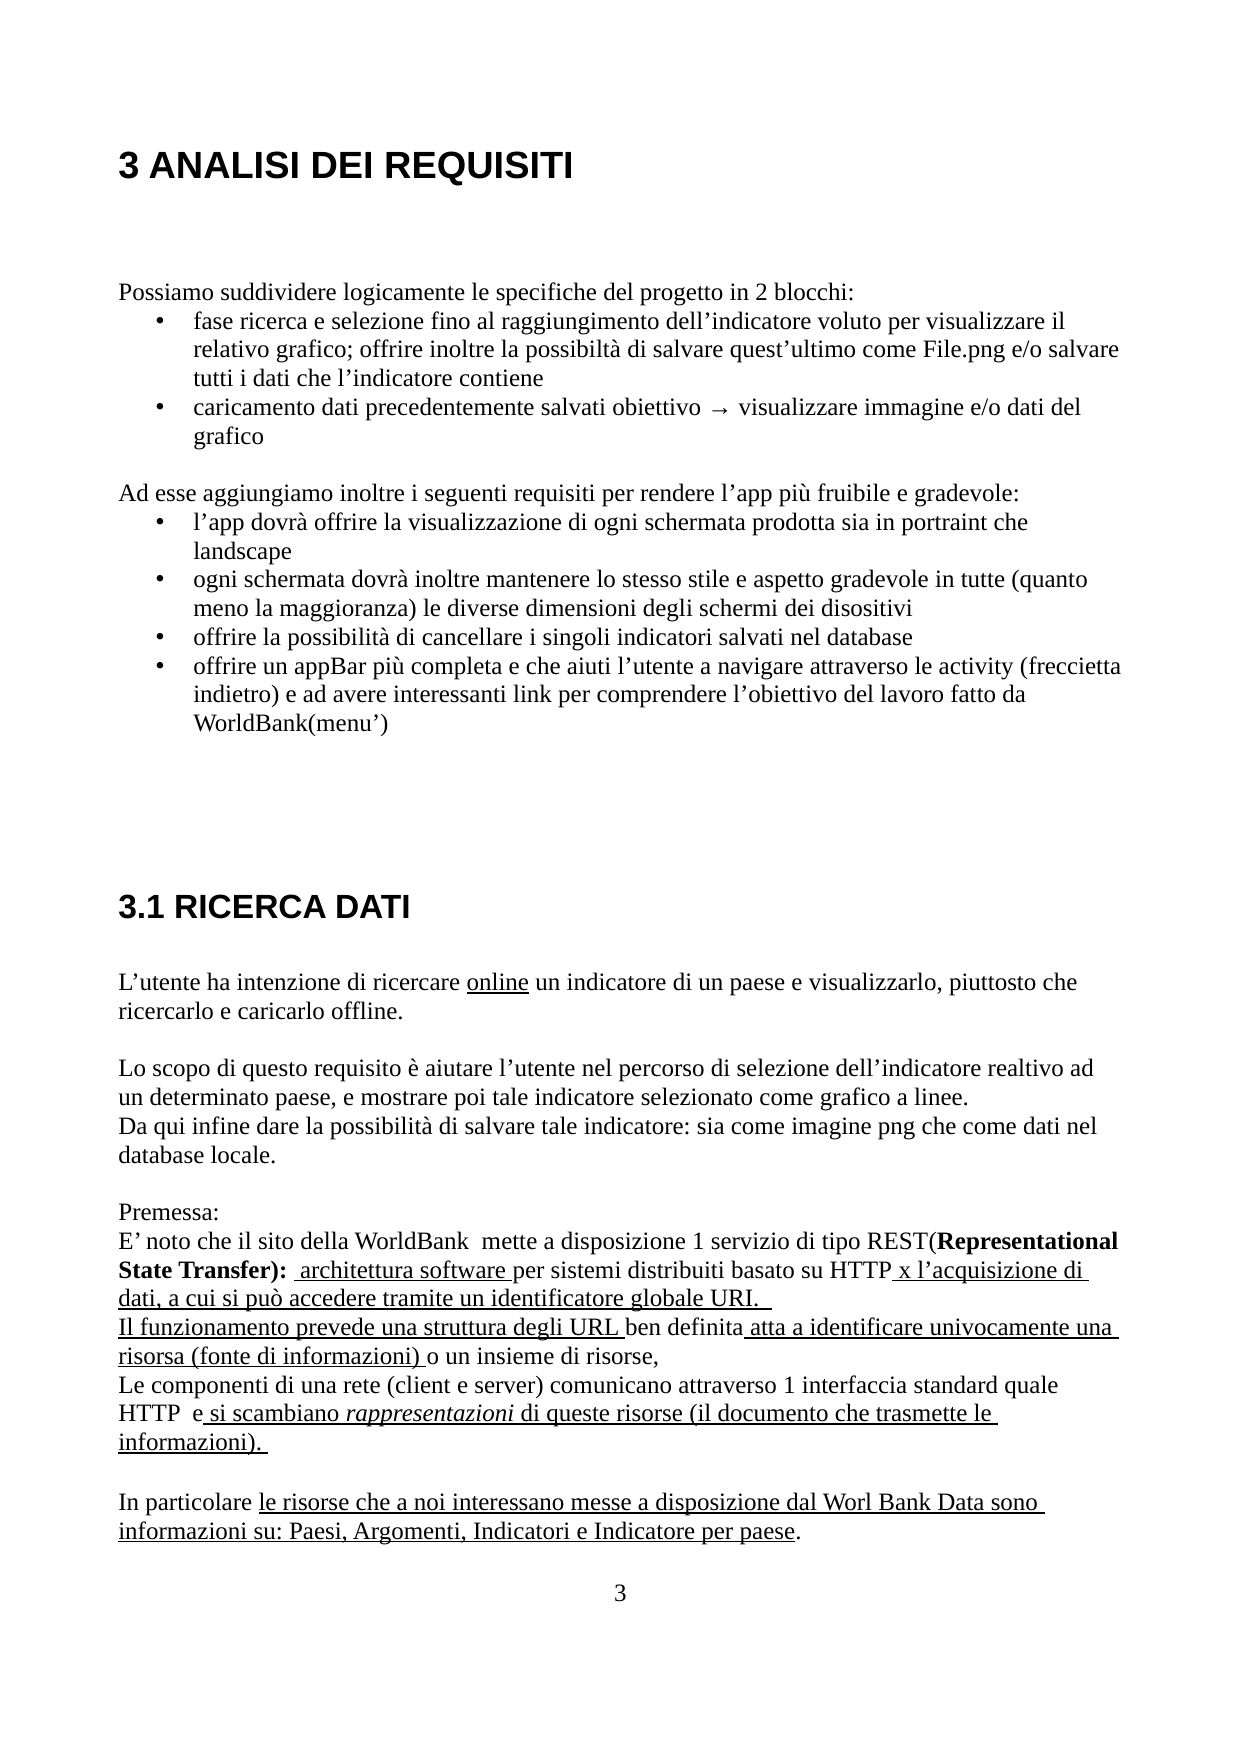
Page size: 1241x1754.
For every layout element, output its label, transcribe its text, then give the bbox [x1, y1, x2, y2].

text Il funzionamento prevede una struttura degli URL ben definita atta a identificare univocamente una risorsa (fonte di informazioni) o un insieme di risorse, [118, 1312, 1122, 1370]
list offrire la possibilità di cancellare i singoli indicatori salvati nel database [156, 622, 1122, 651]
list offrire un appBar più completa e che aiuti l’utente a navigare attraverso le activity (freccietta indietro) e ad avere interessanti link per comprendere l’obiettivo del lavoro fatto da WorldBank(menu’) [156, 651, 1122, 737]
text L’utente ha intenzione di ricercare online un indicatore di un paese e visualizzarlo, piuttosto che ricercarlo e caricarlo offline. [118, 967, 1122, 1025]
text Premessa: [118, 1197, 1122, 1226]
text Da qui infine dare la possibilità di salvare tale indicatore: sia come imagine png che come dati nel database locale. [118, 1111, 1122, 1168]
text Possiamo suddividere logicamente le specifiche del progetto in 2 blocchi: [118, 277, 1122, 306]
list l’app dovrà offrire la visualizzazione di ogni schermata prodotta sia in portraint che landscape [156, 507, 1122, 564]
text In particolare le risorse che a noi interessano messe a disposizione dal Worl Bank Data sono informazioni su: Paesi, Argomenti, Indicatori e Indicatore per paese. [118, 1487, 1122, 1545]
subtitle 3.1 RICERCA DATI [118, 887, 1122, 926]
text E’ noto che il sito della WorldBank mette a disposizione 1 servizio di tipo REST(Representational State Transfer): architettura software per sistemi distribuiti basato su HTTP x l’acquisizione di dati, a cui si può accedere tramite un identificatore globale URI. [118, 1226, 1122, 1312]
subtitle 3 ANALISI DEI REQUISITI [118, 143, 1122, 187]
list fase ricerca e selezione fino al raggiungimento dell’indicatore voluto per visualizzare il relativo grafico; offrire inoltre la possibiltà di salvare quest’ultimo come File.png e/o salvare tutti i dati che l’indicatore contiene [156, 306, 1122, 392]
list ogni schermata dovrà inoltre mantenere lo stesso stile e aspetto gradevole in tutte (quanto meno la maggioranza) le diverse dimensioni degli schermi dei disositivi [156, 564, 1122, 622]
text Ad esse aggiungiamo inoltre i seguenti requisiti per rendere l’app più fruibile e gradevole: [118, 478, 1122, 507]
text Le componenti di una rete (client e server) comunicano attraverso 1 interfaccia standard quale HTTP e si scambiano rappresentazioni di queste risorse (il documento che trasmette le informazioni). [118, 1370, 1122, 1456]
text Lo scopo di questo requisito è aiutare l’utente nel percorso di selezione dell’indicatore realtivo ad un determinato paese, e mostrare poi tale indicatore selezionato come grafico a linee. [118, 1053, 1122, 1111]
list caricamento dati precedentemente salvati obiettivo → visualizzare immagine e/o dati del grafico [156, 392, 1122, 449]
